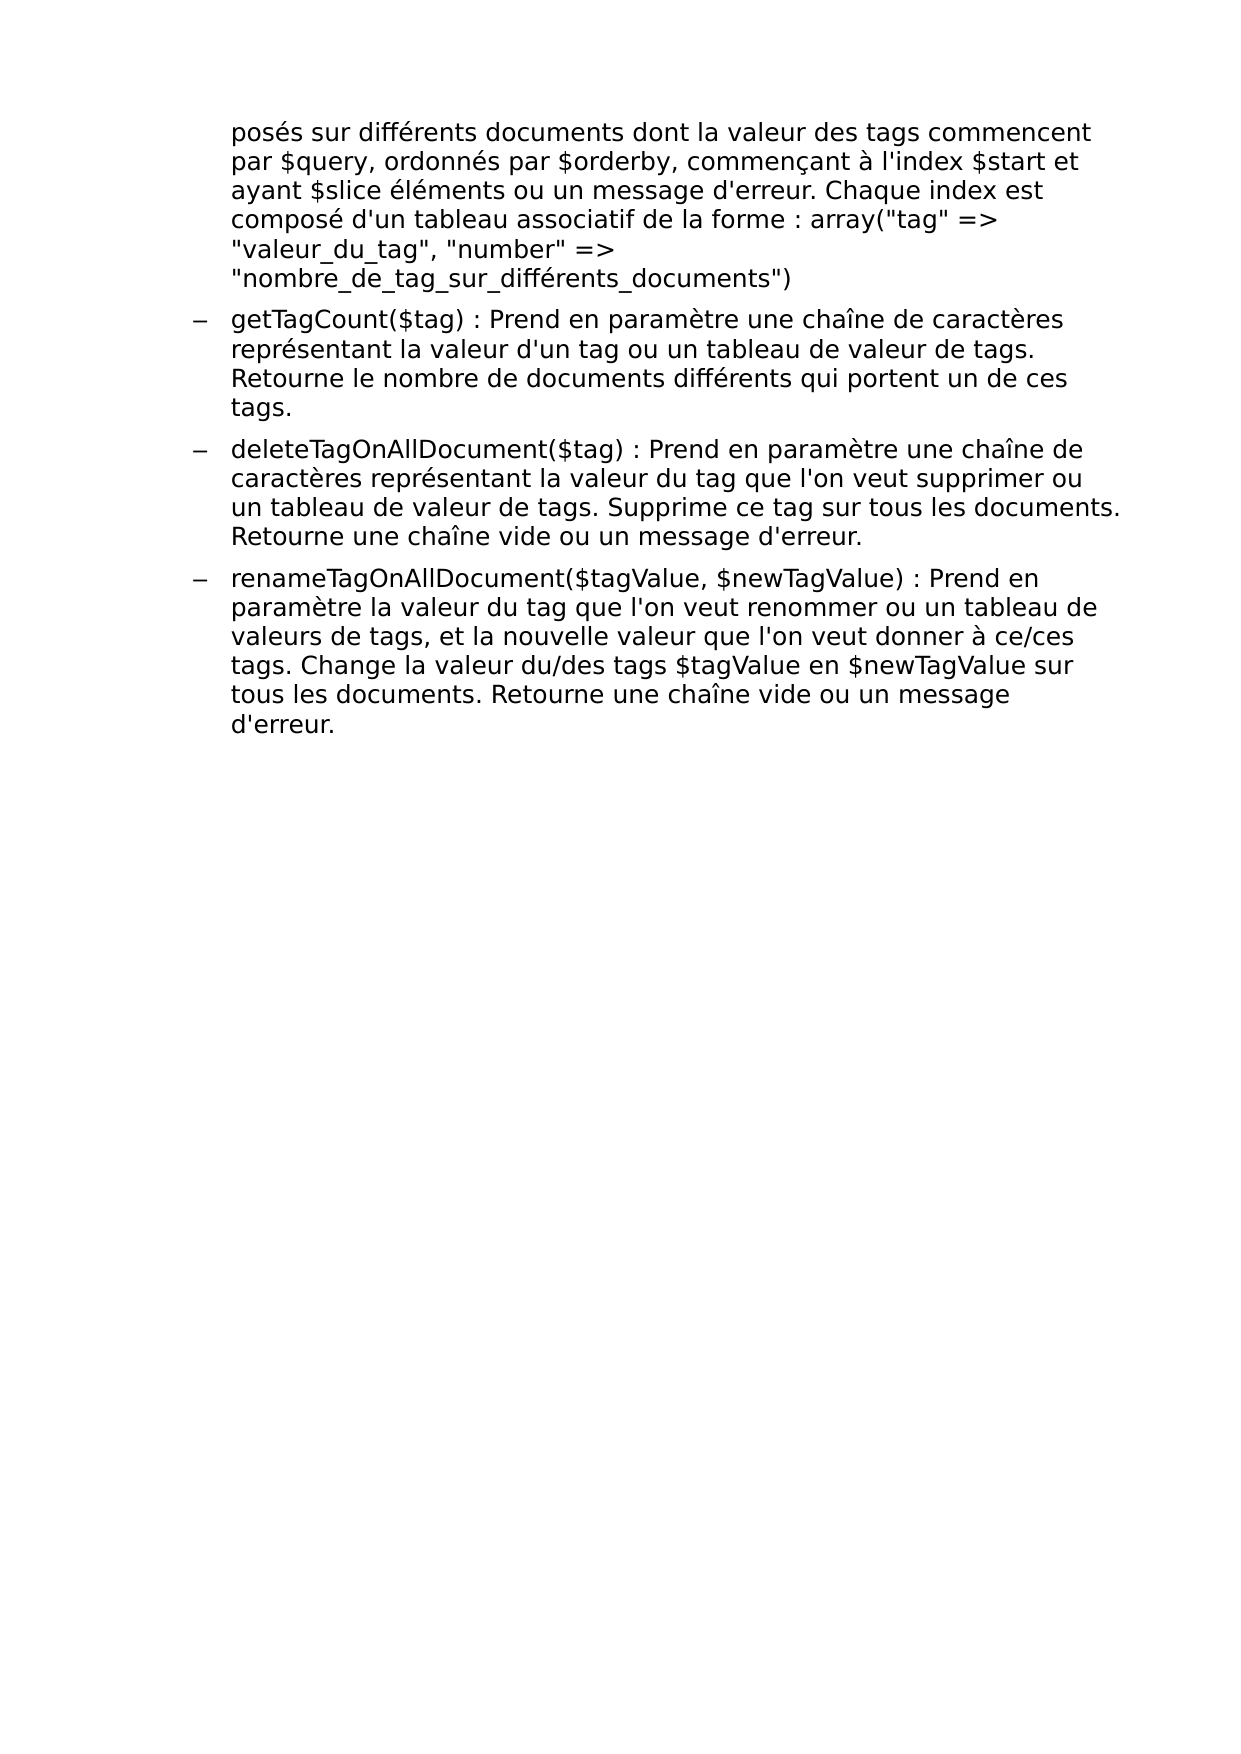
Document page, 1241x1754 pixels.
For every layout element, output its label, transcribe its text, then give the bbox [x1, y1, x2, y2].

list renameTagOnAllDocument($tagValue, $newTagValue) : Prend en paramètre la valeur du tag que l'on veut renommer ou un tableau de valeurs de tags, et la nouvelle valeur que l'on veut donner à ce/ces tags. Change la valeur du/des tags $tagValue en $newTagValue sur tous les documents. Retourne une chaîne vide ou un message d'erreur. [193, 564, 1122, 739]
list posés sur différents documents dont la valeur des tags commencent par $query, ordonnés par $orderby, commençant à l'index $start et ayant $slice éléments ou un message d'erreur. Chaque index est composé d'un tableau associatif de la forme : array("tag" => "valeur_du_tag", "number" => "nombre_de_tag_sur_différents_documents") [193, 118, 1122, 293]
list getTagCount($tag) : Prend en paramètre une chaîne de caractères représentant la valeur d'un tag ou un tableau de valeur de tags. Retourne le nombre de documents différents qui portent un de ces tags. [193, 306, 1122, 422]
list deleteTagOnAllDocument($tag) : Prend en paramètre une chaîne de caractères représentant la valeur du tag que l'on veut supprimer ou un tableau de valeur de tags. Supprime ce tag sur tous les documents. Retourne une chaîne vide ou un message d'erreur. [193, 435, 1122, 551]
